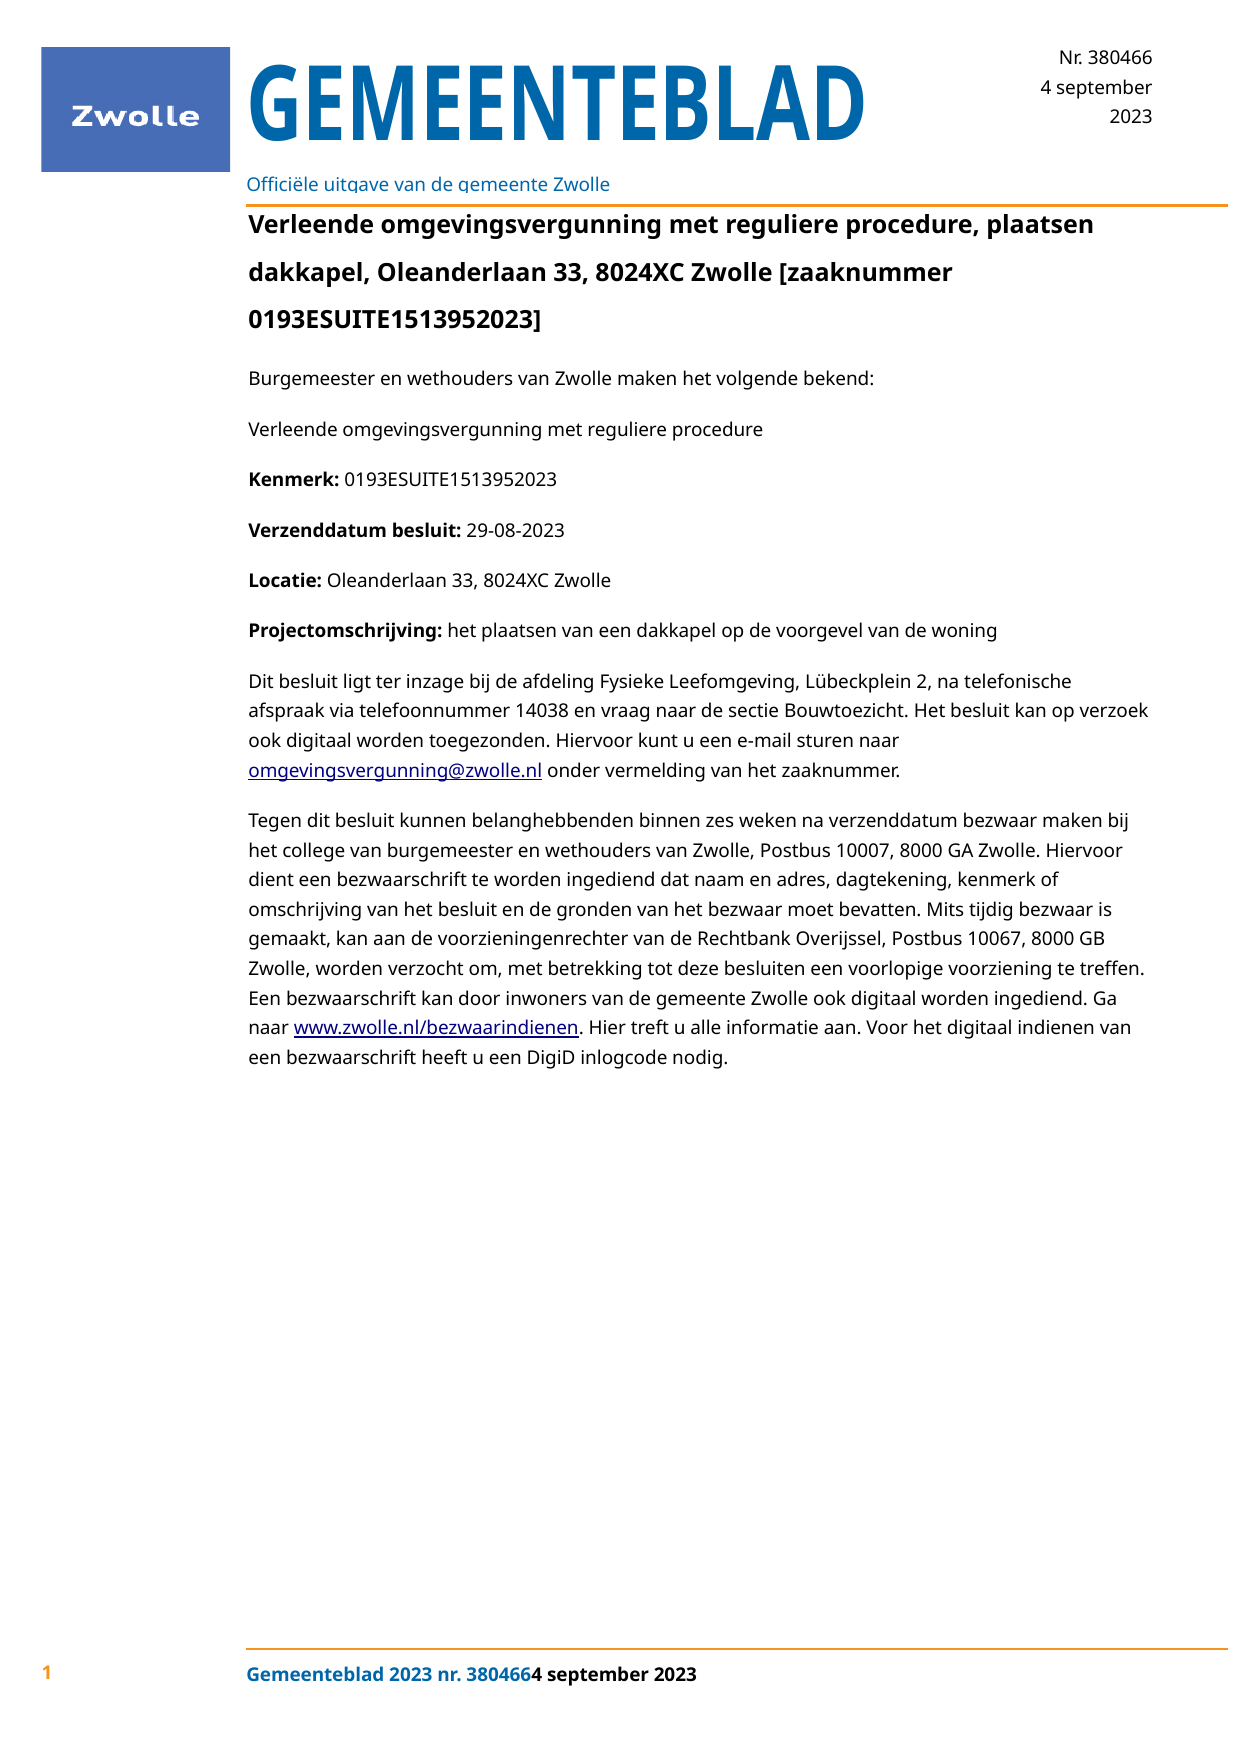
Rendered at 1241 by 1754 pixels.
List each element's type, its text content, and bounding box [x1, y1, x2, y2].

text Burgemeester en wethouders van Zwolle maken het volgende bekend: [248, 366, 1152, 391]
text Projectomschrijving: het plaatsen van een dakkapel op de voorgevel van de woning [248, 618, 1152, 643]
text Dit besluit ligt ter inzage bij de afdeling Fysieke Leefomgeving, Lübeckplein 2, na telefonische afspraak via telefoonnummer 14038 en vraag naar de sectie Bouwtoezicht. Het besluit kan op verzoek ook digitaal worden toegezonden. Hiervoor kunt u een e-mail sturen naar omgevingsvergunning@zwolle.nl onder vermelding van het zaaknummer. [248, 668, 1152, 782]
text Kenmerk: 0193ESUITE1513952023 [248, 466, 1152, 492]
text Locatie: Oleanderlaan 33, 8024XC Zwolle [248, 567, 1152, 593]
text Tegen dit besluit kunnen belanghebbenden binnen zes weken na verzenddatum bezwaar maken bij het college van burgemeester en wethouders van Zwolle, Postbus 10007, 8000 GA Zwolle. Hiervoor dient een bezwaarschrift te worden ingediend dat naam en adres, dagtekening, kenmerk of omschrijving van het besluit en de gronden van het bezwaar moet bevatten. Mits tijdig bezwaar is gemaakt, kan aan de voorzieningenrechter van de Rechtbank Overijssel, Postbus 10067, 8000 GB Zwolle, worden verzocht om, met betrekking tot deze besluiten een voorlopige voorziening te treffen. Een bezwaarschrift kan door inwoners van de gemeente Zwolle ook digitaal worden ingediend. Ga naar www.zwolle.nl/bezwaarindienen. Hier treft u alle informatie aan. Voor het digitaal indienen van een bezwaarschrift heeft u een DigiD inlogcode nodig. [248, 807, 1152, 1069]
text Verzenddatum besluit: 29-08-2023 [248, 517, 1152, 542]
picture [41, 47, 231, 172]
text Verleende omgevingsvergunning met reguliere procedure [248, 416, 1152, 442]
text Verleende omgevingsvergunning met reguliere procedure, plaatsen dakkapel, Oleanderlaan 33, 8024XC Zwolle [zaaknummer 0193ESUITE1513952023] [248, 207, 1152, 336]
